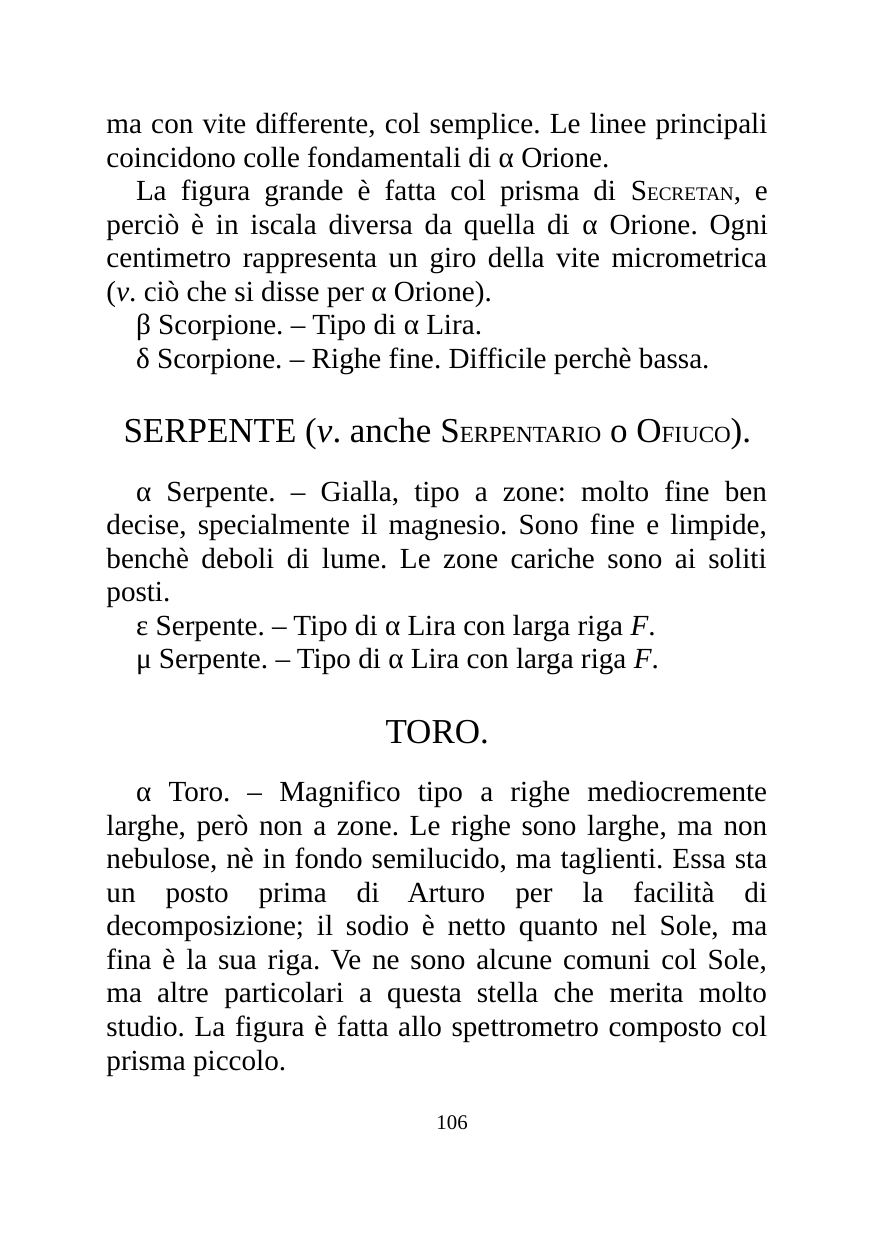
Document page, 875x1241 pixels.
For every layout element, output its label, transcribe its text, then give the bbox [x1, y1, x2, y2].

text μ Serpente. ‒ Tipo di α Lira con larga riga F. [106, 642, 768, 675]
text δ Scorpione. ‒ Righe fine. Difficile perchè bassa. [106, 341, 768, 374]
text α Toro. ‒ Magnifico tipo a righe mediocremente larghe, però non a zone. Le righe sono larghe, ma non nebulose, nè in fondo semilucido, ma taglienti. Essa sta un posto prima di Arturo per la facilità di decomposizione; il sodio è netto quanto nel Sole, ma fina è la sua riga. Ve ne sono alcune comuni col Sole, ma altre particolari a questa stella che merita molto studio. La figura è fatta allo spettrometro composto col prisma piccolo. [106, 774, 768, 1076]
text ma con vite differente, col semplice. Le linee principali coincidono colle fondamentali di α Orione. [106, 106, 768, 173]
text α Serpente. ‒ Gialla, tipo a zone: molto fine ben decise, specialmente il magnesio. Sono fine e limpide, benchè deboli di lume. Le zone cariche sono ai soliti posti. [106, 474, 768, 608]
text ε Serpente. ‒ Tipo di α Lira con larga riga F. [106, 608, 768, 642]
subtitle TORO. [106, 711, 768, 751]
subtitle SERPENTE (v. anche Serpentario o Ofiuco). [106, 410, 768, 450]
text β Scorpione. ‒ Tipo di α Lira. [106, 307, 768, 341]
text La figura grande è fatta col prisma di Secretan, e perciò è in iscala diversa da quella di α Orione. Ogni centimetro rappresenta un giro della vite micrometrica (v. ciò che si disse per α Orione). [106, 173, 768, 307]
